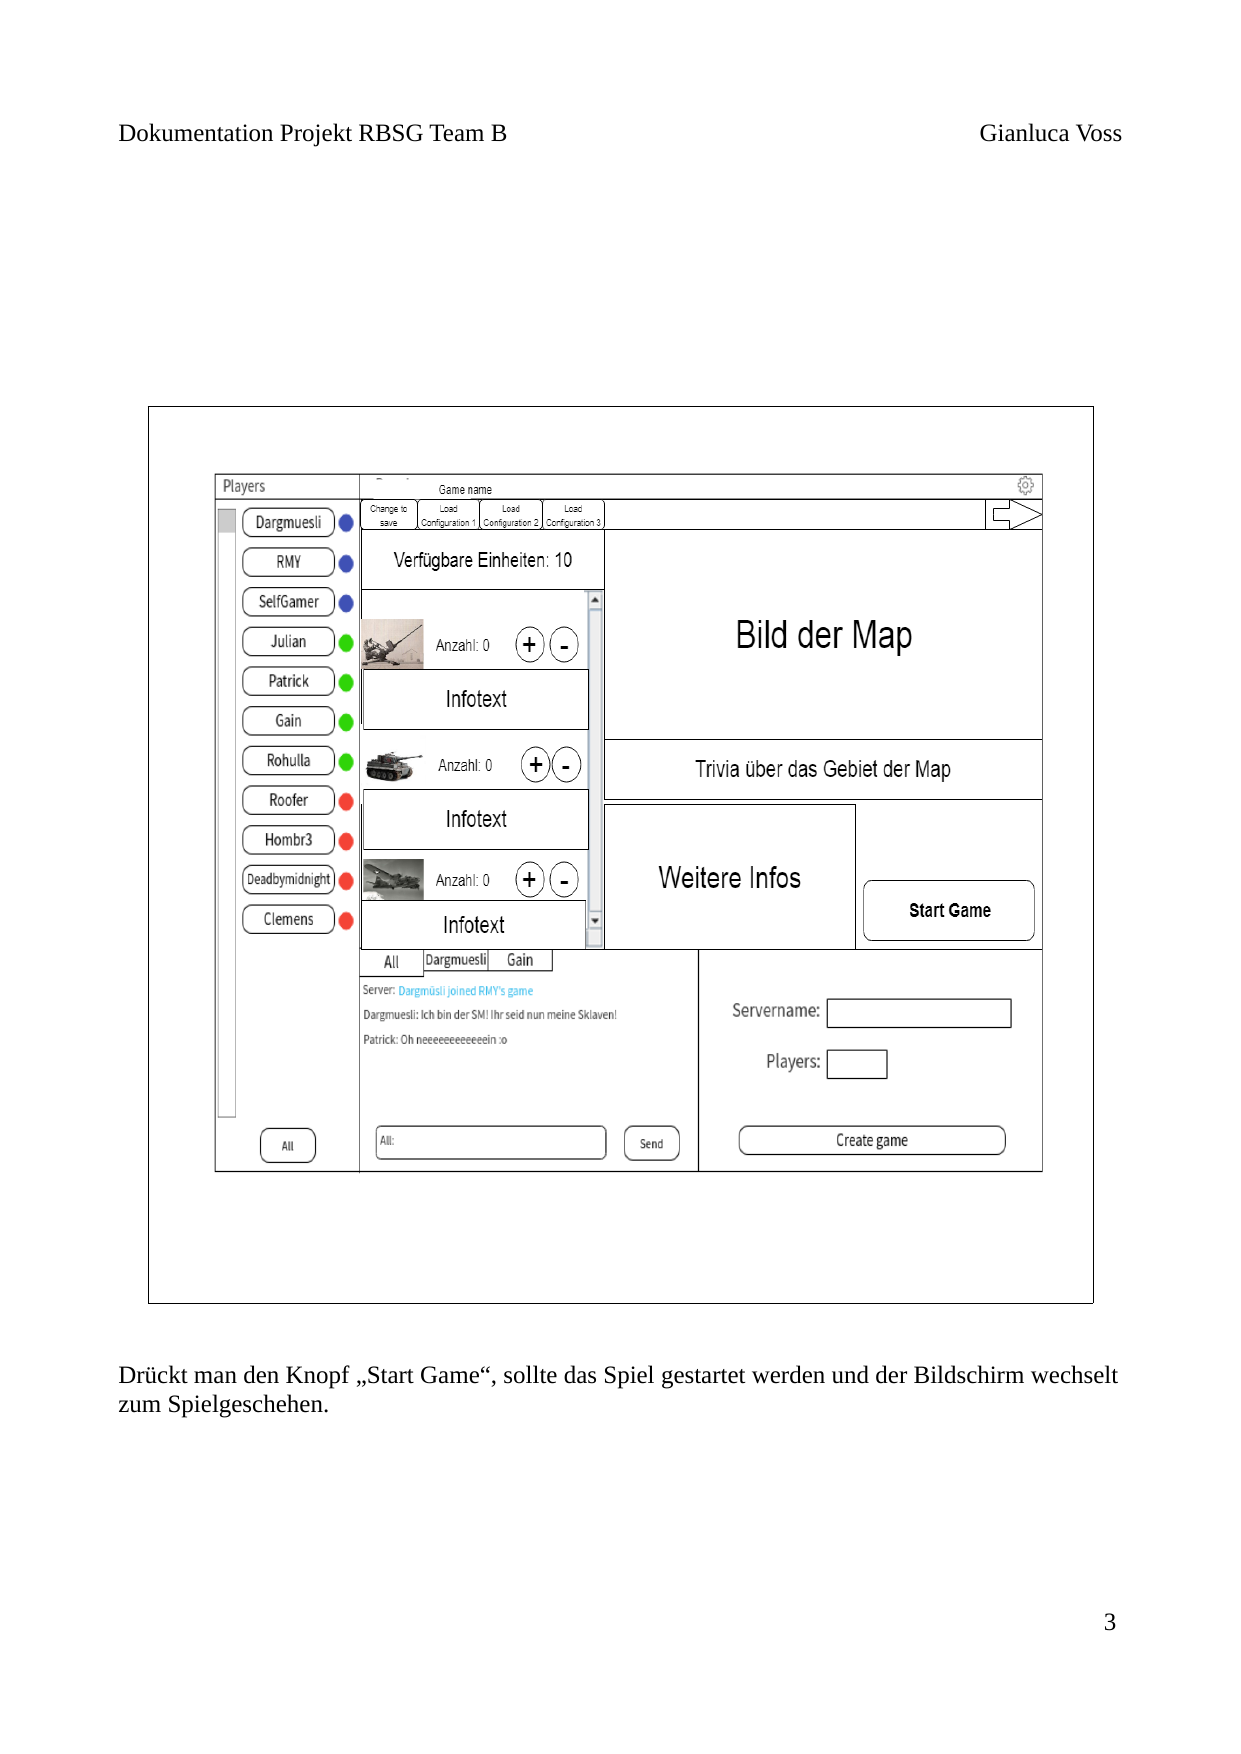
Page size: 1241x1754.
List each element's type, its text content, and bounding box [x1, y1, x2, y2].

text Drückt man den Knopf „Start Game“, sollte das Spiel gestartet werden und der Bildschirm wechselt zum Spielgeschehen. [118, 1360, 1122, 1418]
picture [150, 409, 1090, 1300]
